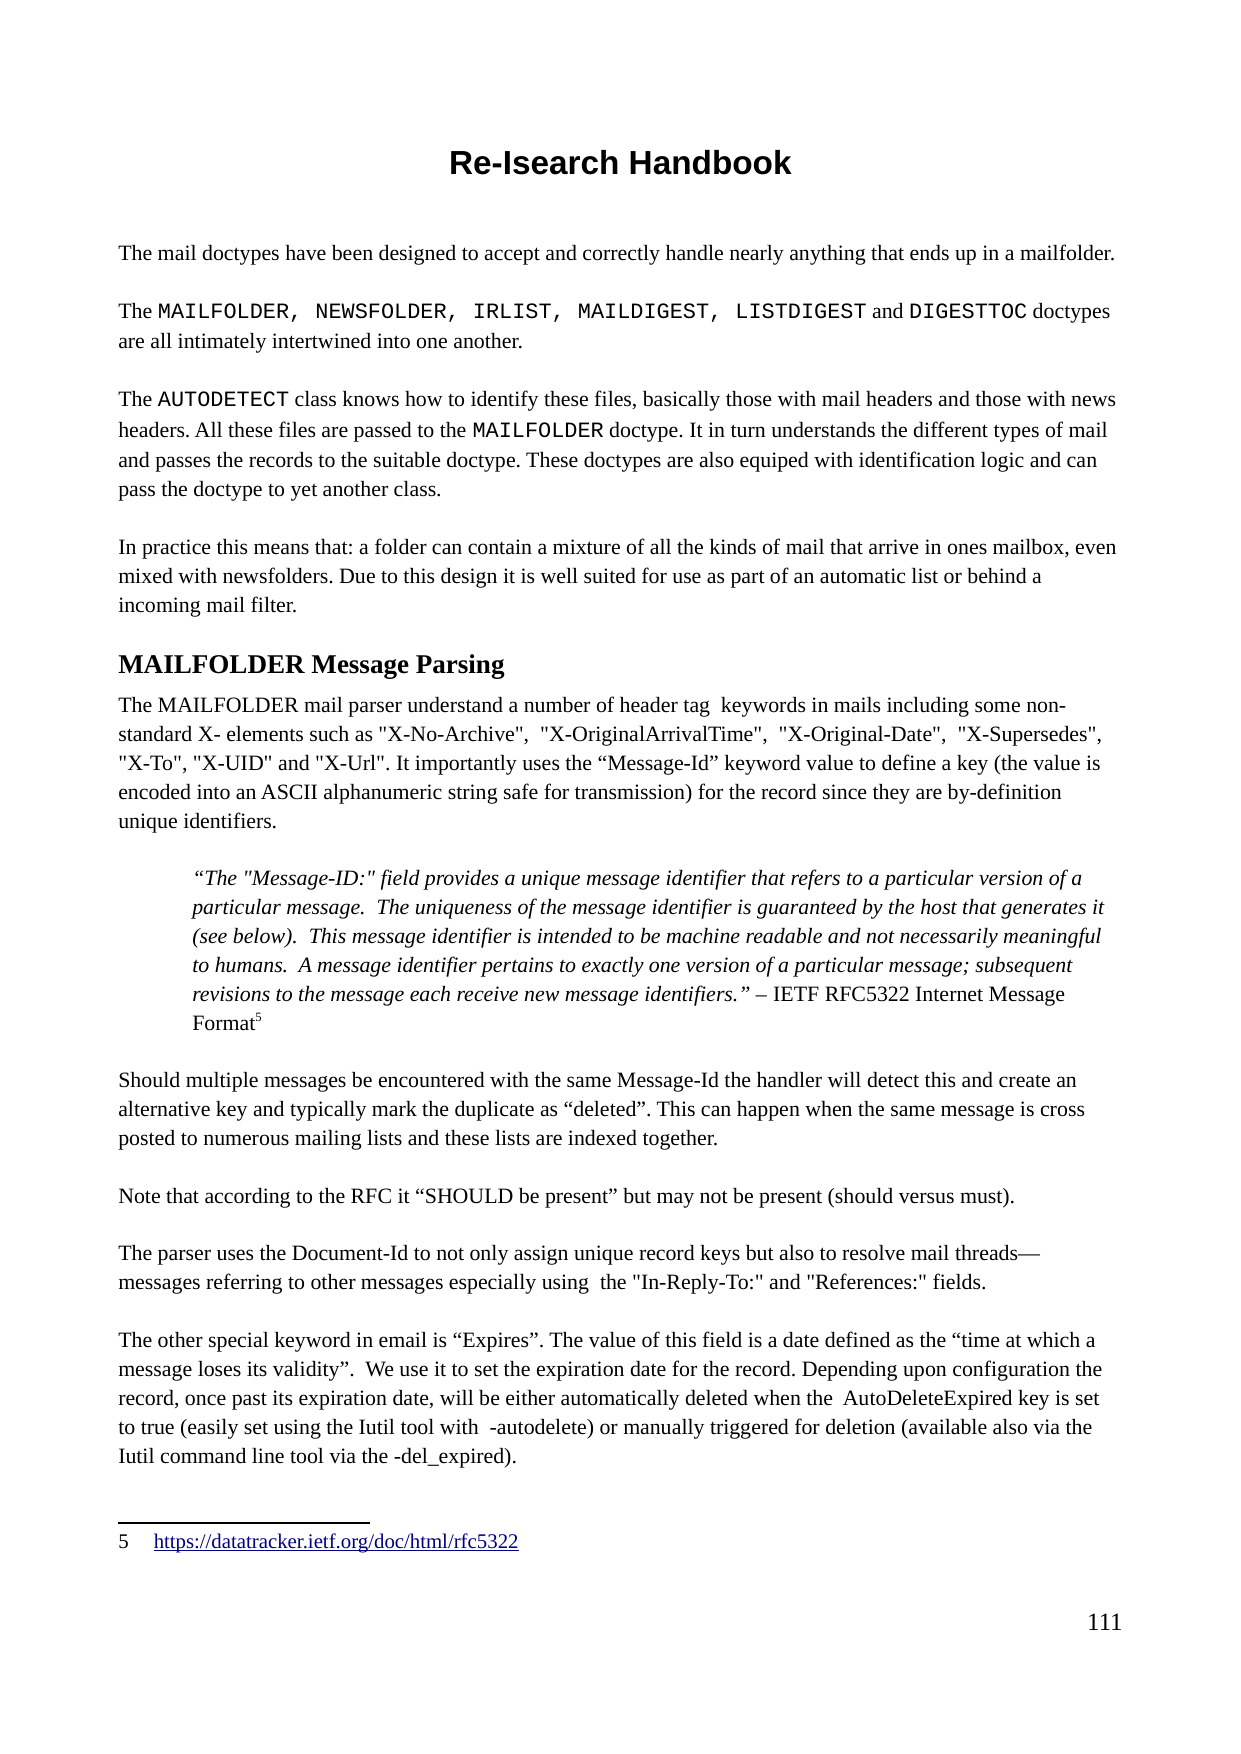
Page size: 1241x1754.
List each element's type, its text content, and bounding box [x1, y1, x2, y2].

text Should multiple messages be encountered with the same Message-Id the handler will detect this and create an alternative key and typically mark the duplicate as “deleted”. This can happen when the same message is cross posted to numerous mailing lists and these lists are indexed together. [118, 1067, 1122, 1151]
text Note that according to the RFC it “SHOULD be present” but may not be present (should versus must). [118, 1183, 1122, 1208]
text The mail doctypes have been designed to accept and correctly handle nearly anything that ends up in a mailfolder. [118, 240, 1122, 265]
text The MAILFOLDER, NEWSFOLDER, IRLIST, MAILDIGEST, LISTDIGEST and DIGESTTOC doctypes are all intimately intertwined into one another. [118, 298, 1122, 353]
text https://datatracker.ietf.org/doc/html/rfc5322 [118, 1529, 1122, 1553]
text The MAILFOLDER mail parser understand a number of header tag keywords in mails including some non-standard X- elements such as "X-No-Archive", "X-OriginalArrivalTime", "X-Original-Date", "X-Supersedes", "X-To", "X-UID" and "X-Url". It importantly uses the “Message-Id” keyword value to define a key (the value is encoded into an ASCII alphanumeric string safe for transmission) for the record since they are by-definition unique identifiers. [118, 692, 1122, 833]
text The other special keyword in email is “Expires”. The value of this field is a date defined as the “time at which a message loses its validity”. We use it to set the expiration date for the record. Depending upon configuration the record, once past its expiration date, will be either automatically deleted when the AutoDeleteExpired key is set to true (easily set using the Iutil tool with -autodelete) or manually triggered for deletion (available also via the Iutil command line tool via the -del_expired). [118, 1327, 1122, 1468]
subtitle MAILFOLDER Message Parsing [118, 648, 1122, 679]
text The AUTODETECT class knows how to identify these files, basically those with mail headers and those with news headers. All these files are passed to the MAILFOLDER doctype. It in turn understands the different types of mail and passes the records to the suitable doctype. These doctypes are also equiped with identification logic and can pass the doctype to yet another class. [118, 386, 1122, 501]
text The parser uses the Document-Id to not only assign unique record keys but also to resolve mail threads—messages referring to other messages especially using the "In-Reply-To:" and "References:" fields. [118, 1240, 1122, 1294]
text “The "Message-ID:" field provides a unique message identifier that refers to a particular version of a particular message. The uniqueness of the message identifier is guaranteed by the host that generates it (see below). This message identifier is intended to be machine readable and not necessarily meaningful to humans. A message identifier pertains to exactly one version of a particular message; subsequent revisions to the message each receive new message identifiers.” – IETF RFC5322 Internet Message Format [192, 865, 1122, 1035]
text In practice this means that: a folder can contain a mixture of all the kinds of mail that arrive in ones mailbox, even mixed with newsfolders. Due to this design it is well suited for use as part of an automatic list or behind a incoming mail filter. [118, 534, 1122, 617]
